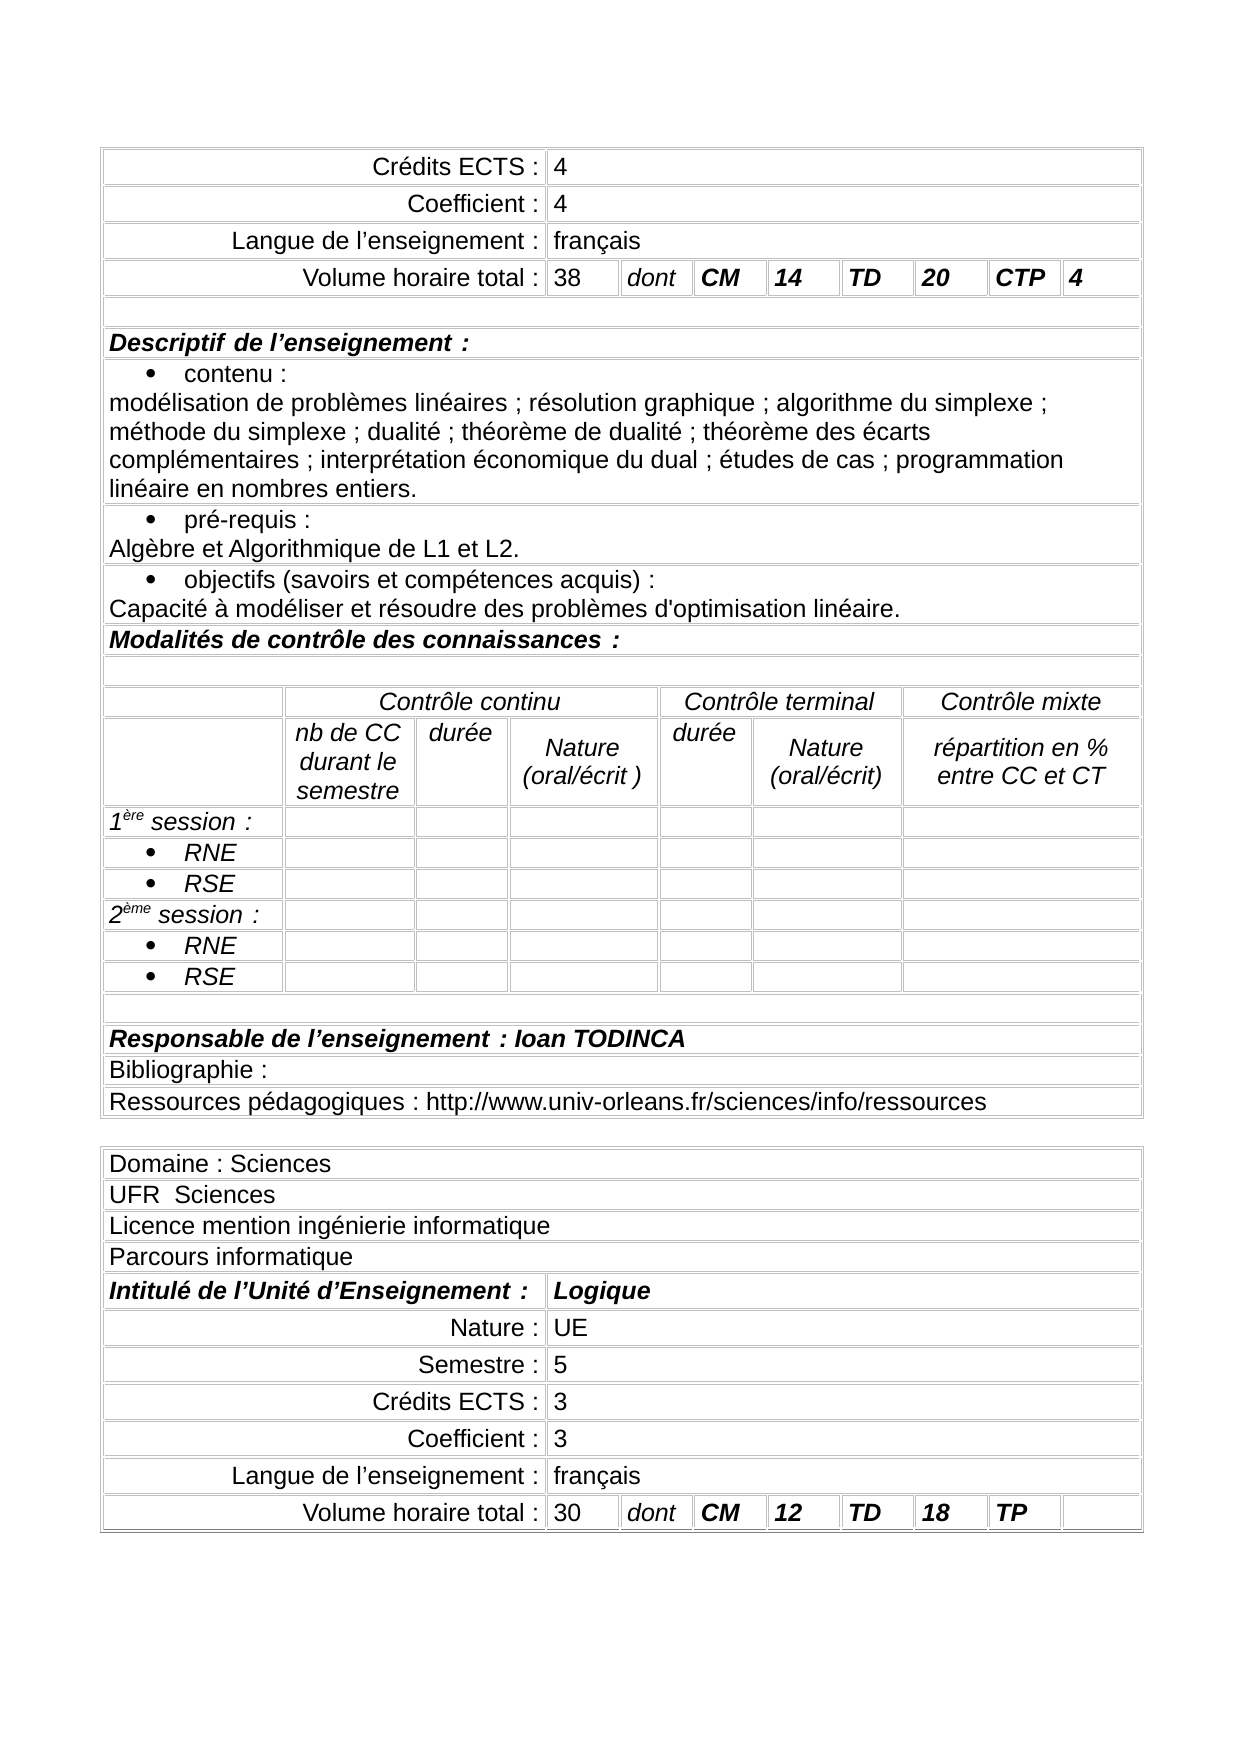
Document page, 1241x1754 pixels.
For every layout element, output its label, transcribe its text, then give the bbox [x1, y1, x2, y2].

table_cell [661, 808, 751, 836]
table_cell [511, 808, 657, 836]
table_cell RSE [102, 960, 283, 991]
table_cell [102, 295, 1142, 326]
table_cell Nature : [102, 1308, 546, 1344]
table_cell répartition en % entre CC et CT [902, 716, 1142, 804]
table_cell Licence mention ingénierie informatique [102, 1209, 1142, 1239]
table_cell [417, 901, 507, 929]
table_cell Contrôle continu [286, 688, 657, 716]
table_cell Modalités de contrôle des connaissances : [102, 623, 1142, 654]
table_cell 3 [546, 1381, 1142, 1418]
table_cell Contrôle terminal [661, 688, 901, 716]
table_cell contenu : modélisation de problèmes linéaires ; résolution graphique ; algorithme du simplexe ; méthode du simplexe ; dualité ; théorème de dualité ; théorème des écarts complémentaires ; interprétation économique du dual ; études de cas ; programmation linéaire en nombres entiers. [102, 357, 1142, 503]
table_cell [511, 839, 657, 867]
table_cell [102, 991, 1142, 1022]
table_cell [1062, 1493, 1142, 1529]
table_cell [904, 805, 1142, 836]
table_cell objectifs (savoirs et compétences acquis) : Capacité à modéliser et résoudre des problèmes d'optimisation linéaire. [102, 563, 1142, 623]
table_header Domaine : Sciences [104, 1150, 1141, 1177]
table_cell [286, 963, 414, 991]
table_cell français [546, 221, 1142, 258]
table_cell Coefficient : [102, 1419, 546, 1455]
table_cell UFR Sciences [102, 1178, 1142, 1208]
table_cell pré-requis : Algèbre et Algorithmique de L1 et L2. [102, 503, 1142, 563]
table_cell TD [843, 261, 913, 295]
table_cell français [546, 1455, 1142, 1492]
table_cell 5 [548, 1345, 1142, 1381]
table_cell [754, 963, 901, 991]
table_cell RNE [102, 836, 282, 867]
table_cell durée [417, 719, 507, 804]
table_cell 2ème session : [102, 898, 283, 929]
table_cell 30 [546, 1493, 619, 1529]
table_cell 14 [769, 261, 839, 295]
table_cell Descriptif de l’enseignement : [102, 326, 1142, 357]
table_cell [511, 963, 657, 991]
table_cell [661, 901, 751, 929]
table_cell [102, 685, 283, 716]
table_cell [754, 870, 901, 898]
table_cell [902, 960, 1142, 991]
table_cell [102, 654, 1142, 685]
table_cell [661, 870, 751, 898]
table_cell RSE [102, 867, 282, 898]
table_cell [286, 932, 414, 960]
table_cell CM [693, 1494, 767, 1529]
table_cell [754, 932, 901, 960]
table_cell nb de CC durant le semestre [286, 719, 414, 804]
table_cell [511, 870, 657, 898]
table_cell [102, 716, 283, 804]
table_cell [511, 901, 657, 929]
table_cell Coefficient : [102, 184, 546, 221]
table_cell 38 [548, 261, 618, 295]
table_cell [661, 839, 751, 867]
table_cell [417, 932, 507, 960]
table_cell Parcours informatique [102, 1240, 1142, 1271]
table_cell Langue de l’enseignement : [102, 221, 546, 258]
table_cell Crédits ECTS : [102, 1381, 546, 1418]
table_cell Responsable de l’enseignement : Ioan TODINCA [102, 1022, 1142, 1053]
table_cell Bibliographie : [102, 1053, 1142, 1084]
table_cell [286, 808, 414, 836]
table_cell [417, 808, 507, 836]
table_cell CM [695, 261, 766, 295]
table_cell [286, 839, 414, 867]
table_cell [904, 836, 1142, 867]
table_cell TD [841, 1496, 914, 1529]
table_cell [417, 870, 507, 898]
table_cell TP [988, 1494, 1062, 1529]
table_cell [902, 898, 1142, 929]
table_cell Intitulé de l’Unité d’Enseignement : [102, 1271, 545, 1307]
table_cell Volume horaire total : [102, 258, 546, 295]
table_cell Contrôle mixte [902, 685, 1142, 716]
table_cell 20 [916, 261, 987, 295]
table_cell [417, 963, 507, 991]
table_cell [417, 839, 507, 867]
table_cell CTP [990, 261, 1060, 295]
table_cell 4 [546, 148, 1142, 184]
table_cell [661, 932, 751, 960]
table_cell dont [622, 261, 692, 295]
table_cell [754, 901, 901, 929]
table_cell Semestre : [102, 1345, 546, 1381]
table_cell Nature (oral/écrit ) [511, 719, 657, 804]
table_cell Volume horaire total : [102, 1493, 546, 1529]
table_cell [286, 901, 414, 929]
table_cell [511, 932, 657, 960]
table_cell 12 [767, 1494, 841, 1529]
table_cell Langue de l’enseignement : [102, 1455, 546, 1492]
table_cell 1ère session : [102, 805, 282, 836]
table_cell 4 [546, 184, 1142, 221]
table_cell Logique [548, 1271, 1142, 1307]
table_cell dont [620, 1496, 693, 1529]
table_cell [754, 839, 901, 867]
table_cell UE [548, 1308, 1142, 1344]
table_cell 4 [1062, 258, 1142, 295]
table_cell RNE [102, 929, 283, 960]
table_cell Ressources pédagogiques : http://www.univ-orleans.fr/sciences/info/ressources [102, 1084, 1142, 1115]
table_cell [661, 963, 751, 991]
table_cell [286, 870, 414, 898]
table_cell [902, 929, 1142, 960]
table_cell durée [661, 719, 751, 804]
table_cell 18 [914, 1494, 988, 1529]
table_cell Nature (oral/écrit) [754, 719, 901, 804]
table_cell Crédits ECTS : [102, 148, 546, 184]
table_cell [754, 808, 901, 836]
table_cell 3 [548, 1419, 1142, 1455]
table_cell [904, 867, 1142, 898]
